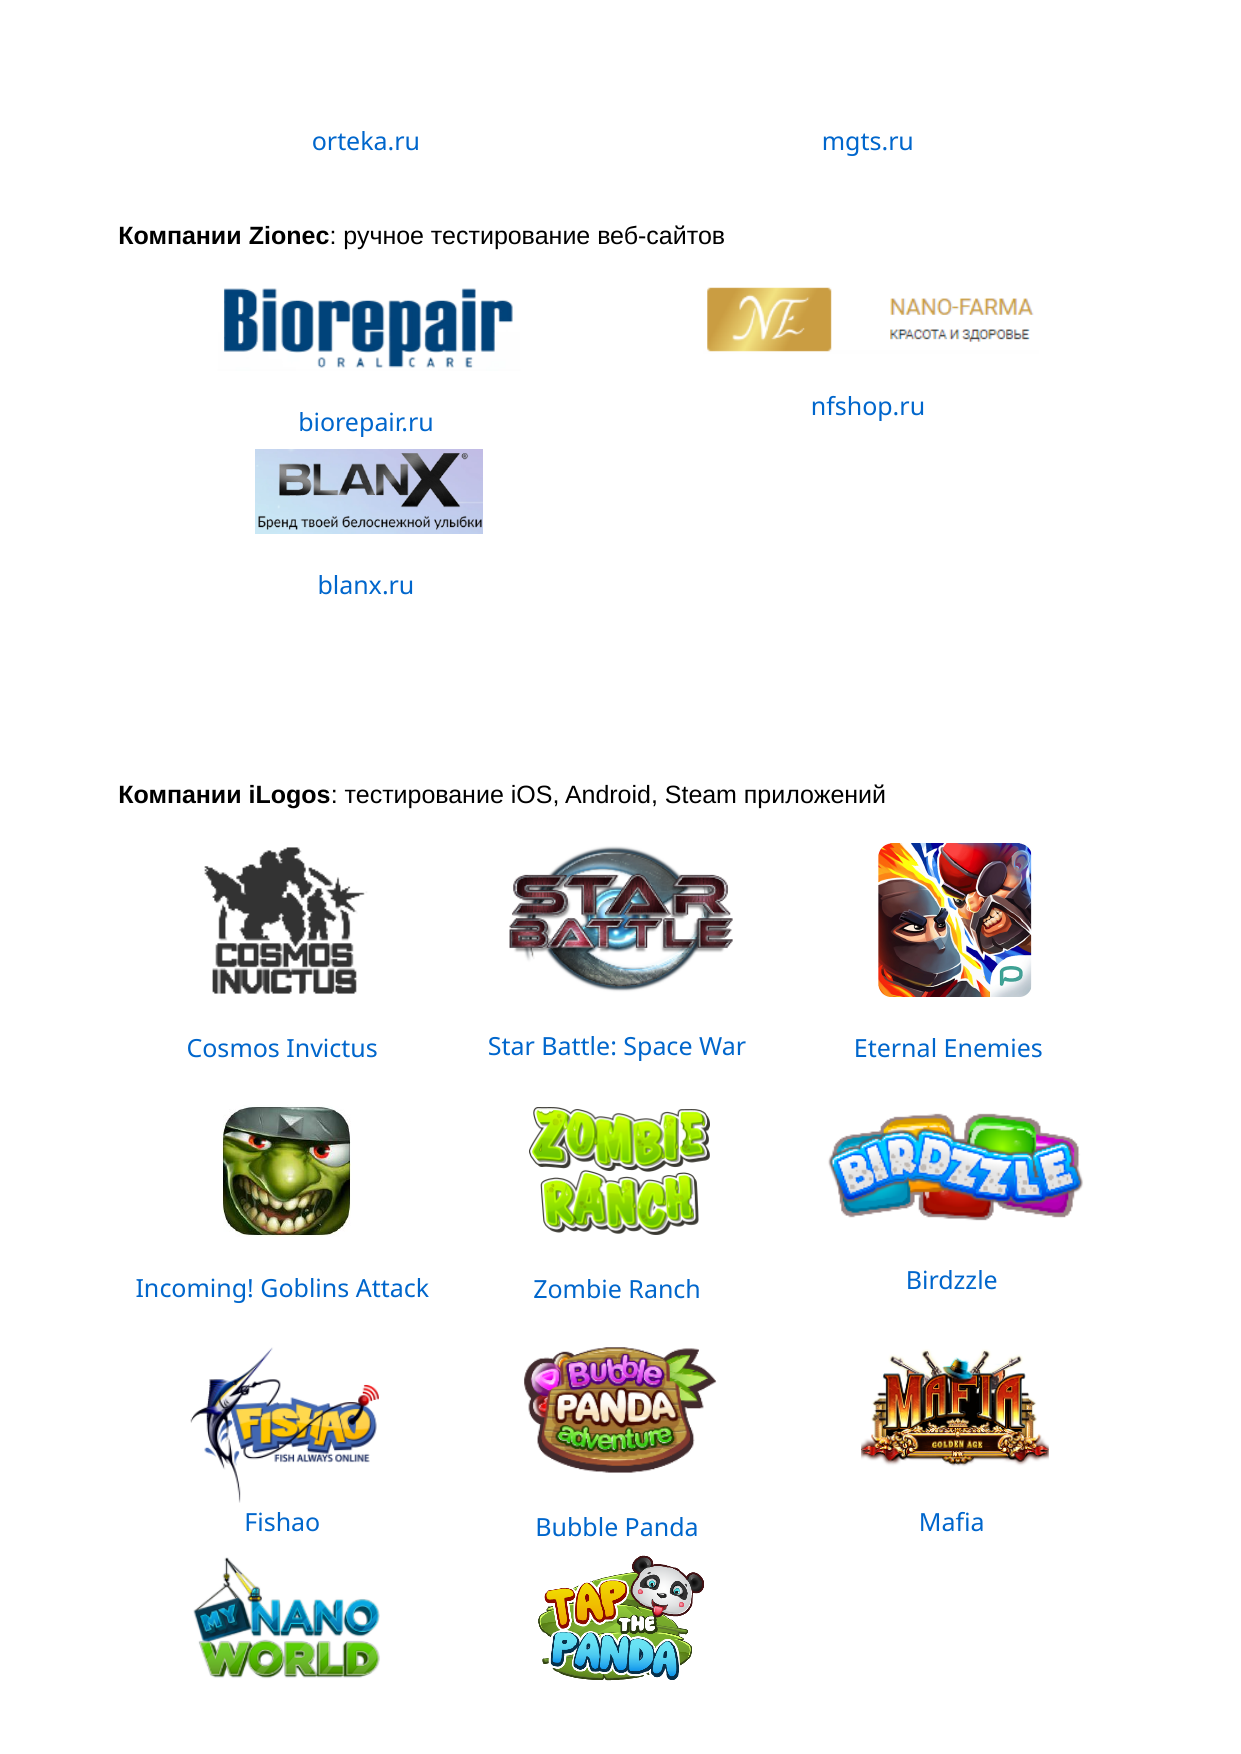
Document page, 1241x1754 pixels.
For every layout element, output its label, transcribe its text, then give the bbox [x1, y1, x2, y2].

picture [255, 449, 483, 534]
table_cell Birdzzle [788, 1099, 1122, 1339]
subtitle Компании Zionec: ручное тестирование веб-сайтов [118, 221, 1122, 250]
table_cell [118, 1549, 453, 1594]
table_header biorepair.ru [118, 279, 620, 444]
picture [824, 1105, 1085, 1229]
picture [878, 843, 1032, 997]
picture [202, 843, 369, 997]
subtitle Компании iLogos: тестирование iOS, Android, Steam приложений [118, 780, 1122, 809]
picture [217, 284, 521, 371]
picture [858, 1344, 1052, 1471]
table_header [788, 838, 1122, 843]
table_header [453, 838, 787, 843]
picture [184, 1344, 387, 1505]
table_cell Incoming! Goblins Attack [118, 1099, 453, 1339]
table_cell Mafia [788, 1339, 1122, 1549]
table_header Eternal Enemies [788, 844, 1122, 1099]
table_cell Fishao [118, 1339, 453, 1549]
table_header nfshop.ru [620, 279, 1122, 444]
table_cell [453, 1549, 787, 1594]
picture [534, 1554, 706, 1685]
table_cell Bubble Panda [453, 1339, 787, 1549]
picture [702, 284, 1040, 354]
table_header Cosmos Invictus [118, 844, 453, 1099]
picture [189, 1554, 382, 1684]
table_header orteka.ru [118, 118, 620, 164]
table_header [118, 838, 453, 843]
picture [527, 1105, 713, 1239]
picture [220, 1105, 351, 1237]
picture [522, 1344, 718, 1476]
table_cell blanx.ru [118, 444, 620, 608]
table_header Star Battle: Space War [453, 844, 787, 1099]
picture [506, 843, 734, 995]
table_cell Zombie Ranch [453, 1099, 787, 1339]
table_header mgts.ru [620, 118, 1122, 164]
table_cell [788, 1549, 1122, 1594]
table_cell [620, 444, 1122, 608]
